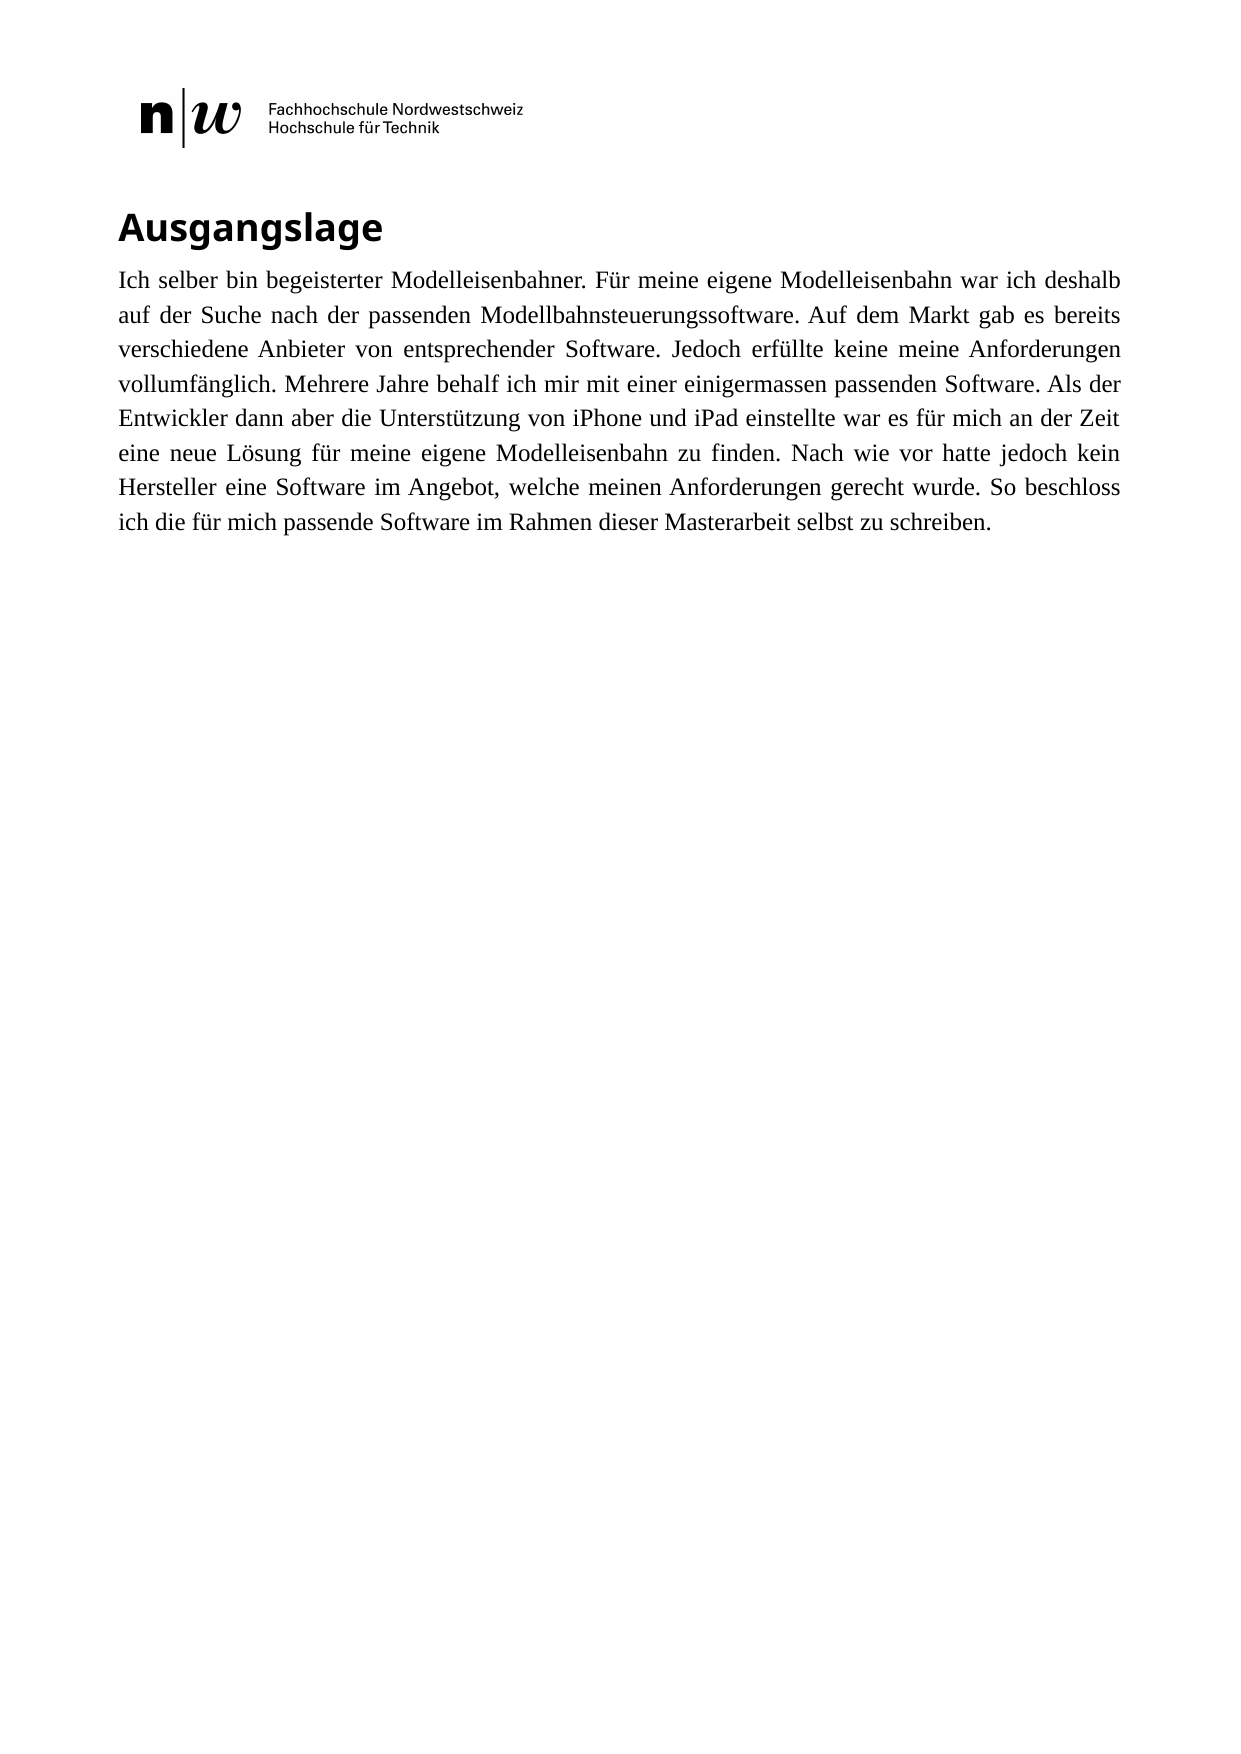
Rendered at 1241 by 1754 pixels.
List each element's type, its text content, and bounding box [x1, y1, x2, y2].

picture [141, 88, 523, 148]
text Ich selber bin begeisterter Modelleisenbahner. Für meine eigene Modelleisenbahn war ich deshalb auf der Suche nach der passenden Modellbahnsteuerungssoftware. Auf dem Markt gab es bereits verschiedene Anbieter von entsprechender Software. Jedoch erfüllte keine meine Anforderungen vollumfänglich. Mehrere Jahre behalf ich mir mit einer einigermassen passenden Software. Als der Entwickler dann aber die Unterstützung von iPhone und iPad einstellte war es für mich an der Zeit eine neue Lösung für meine eigene Modelleisenbahn zu finden. Nach wie vor hatte jedoch kein Hersteller eine Software im Angebot, welche meinen Anforderungen gerecht wurde. So beschloss ich die für mich passende Software im Rahmen dieser Masterarbeit selbst zu schreiben. [118, 266, 1122, 536]
subtitle Ausgangslage [118, 201, 1122, 253]
